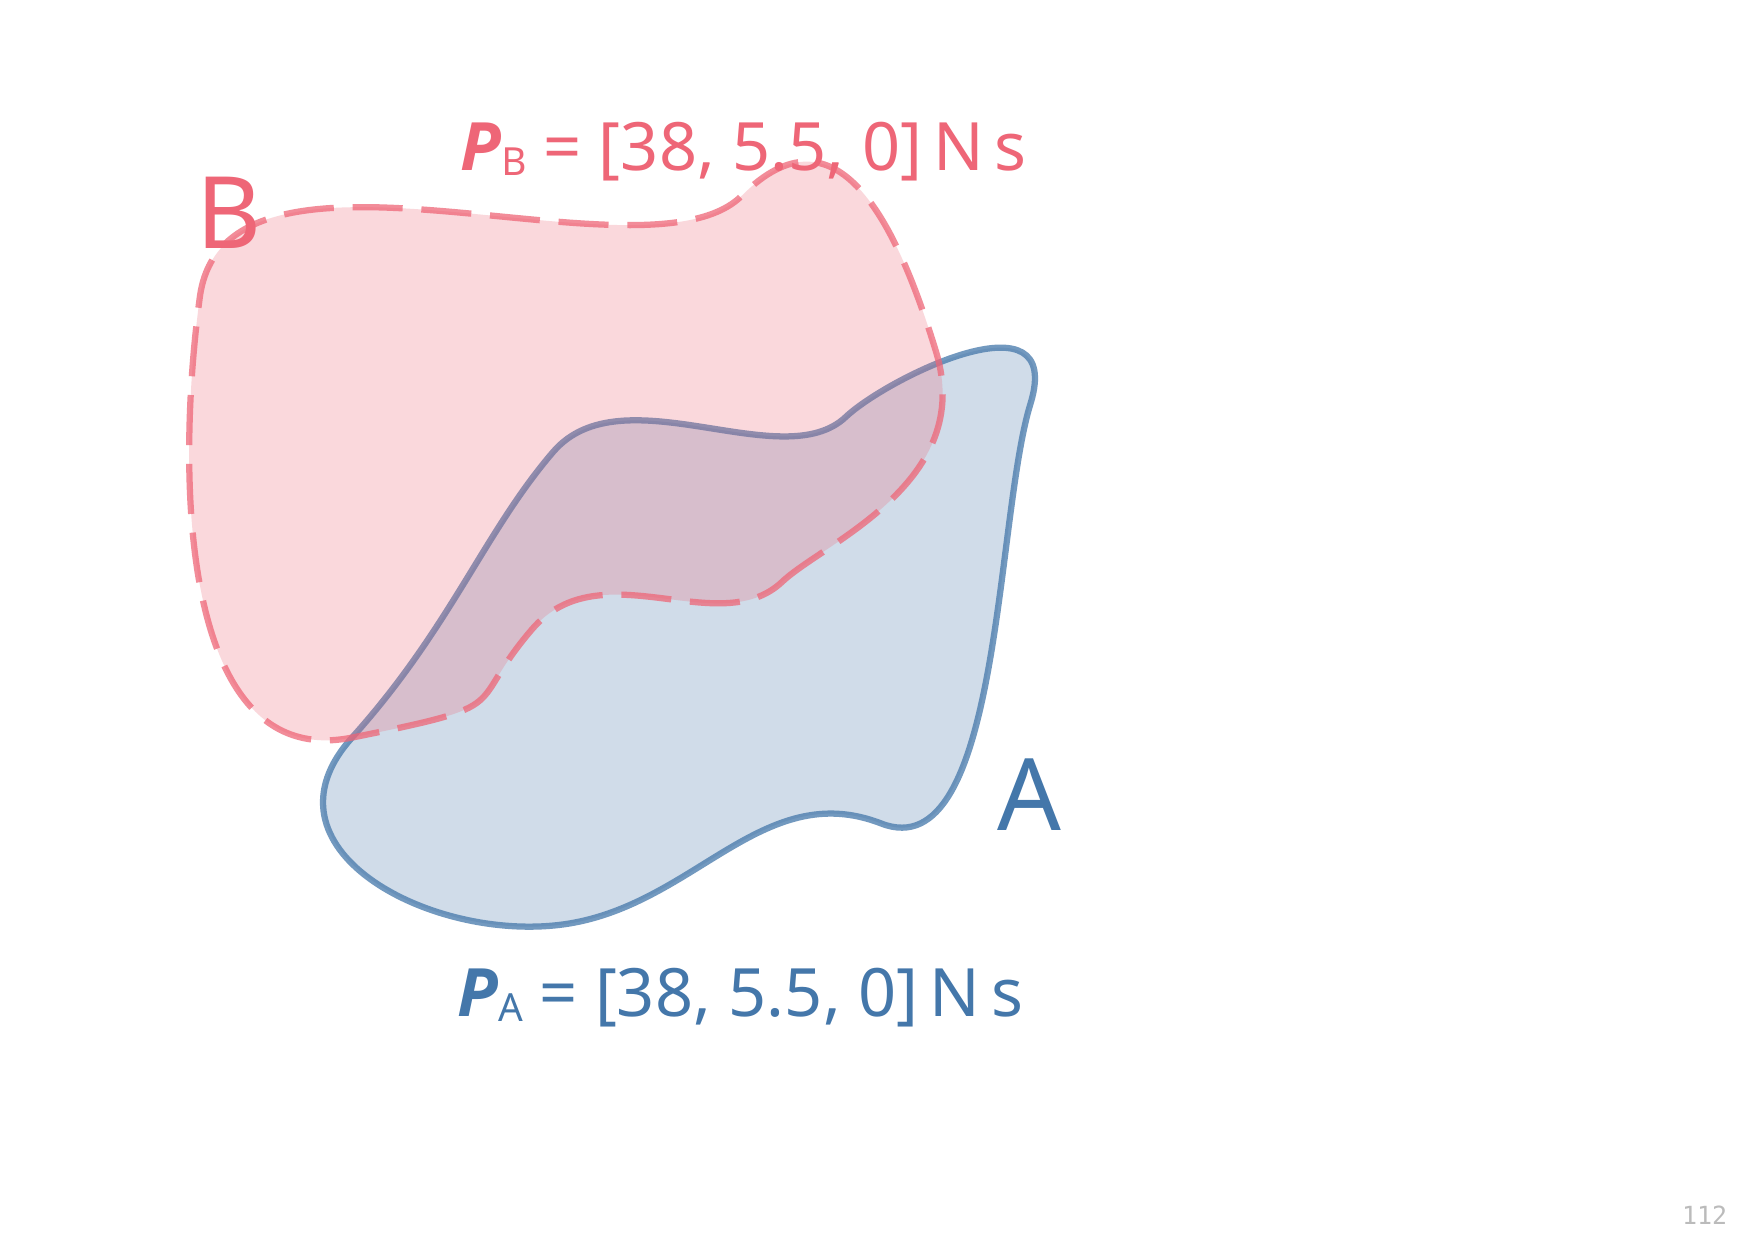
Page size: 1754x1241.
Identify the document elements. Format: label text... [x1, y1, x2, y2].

text_box A [982, 715, 1091, 831]
text_box PA = [38, 5.5, 0] N s [442, 928, 1017, 1017]
text_box PB = [38, 5.5, 0] N s [445, 82, 1014, 171]
text_box [189, 161, 1035, 927]
text_box B [182, 133, 273, 249]
